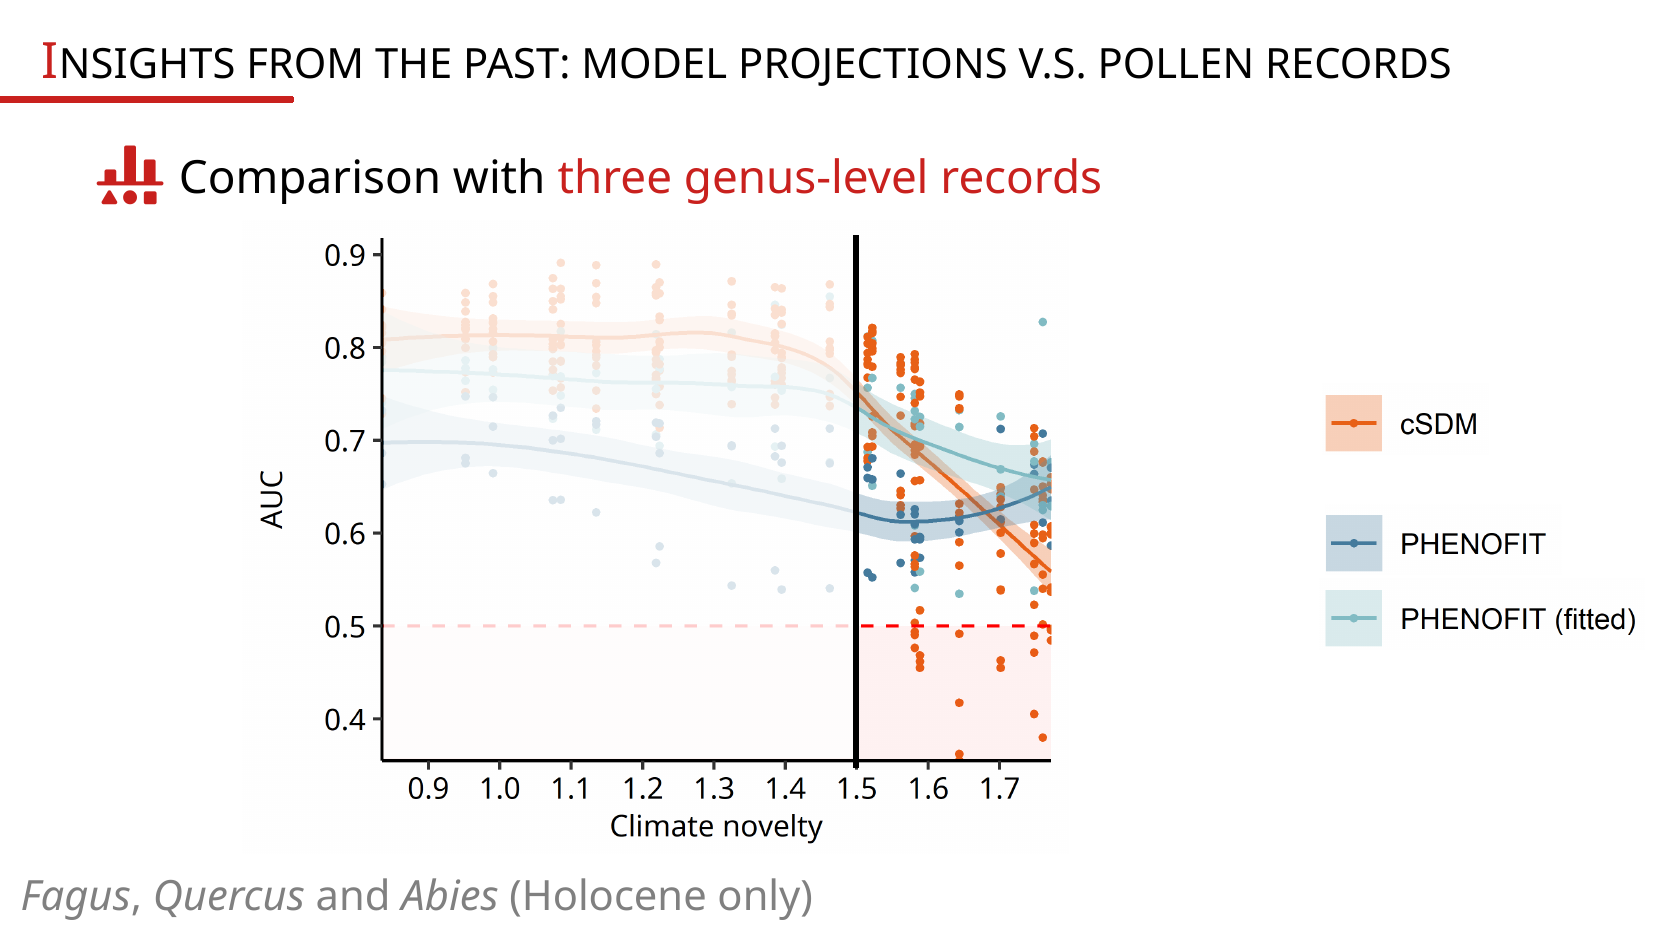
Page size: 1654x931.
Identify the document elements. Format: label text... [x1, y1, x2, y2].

text_box INSIGHTS FROM THE PAST: MODEL PROJECTIONS V.S. POLLEN RECORDS [27, 0, 1622, 119]
text_box [383, 235, 853, 759]
text_box Fagus, Quercus and Abies (Holocene only) [5, 858, 832, 931]
text_box Comparison with three genus-level records [164, 116, 1623, 236]
picture [242, 220, 1069, 854]
picture [1322, 383, 1489, 481]
picture [91, 141, 164, 207]
picture [1319, 504, 1645, 676]
